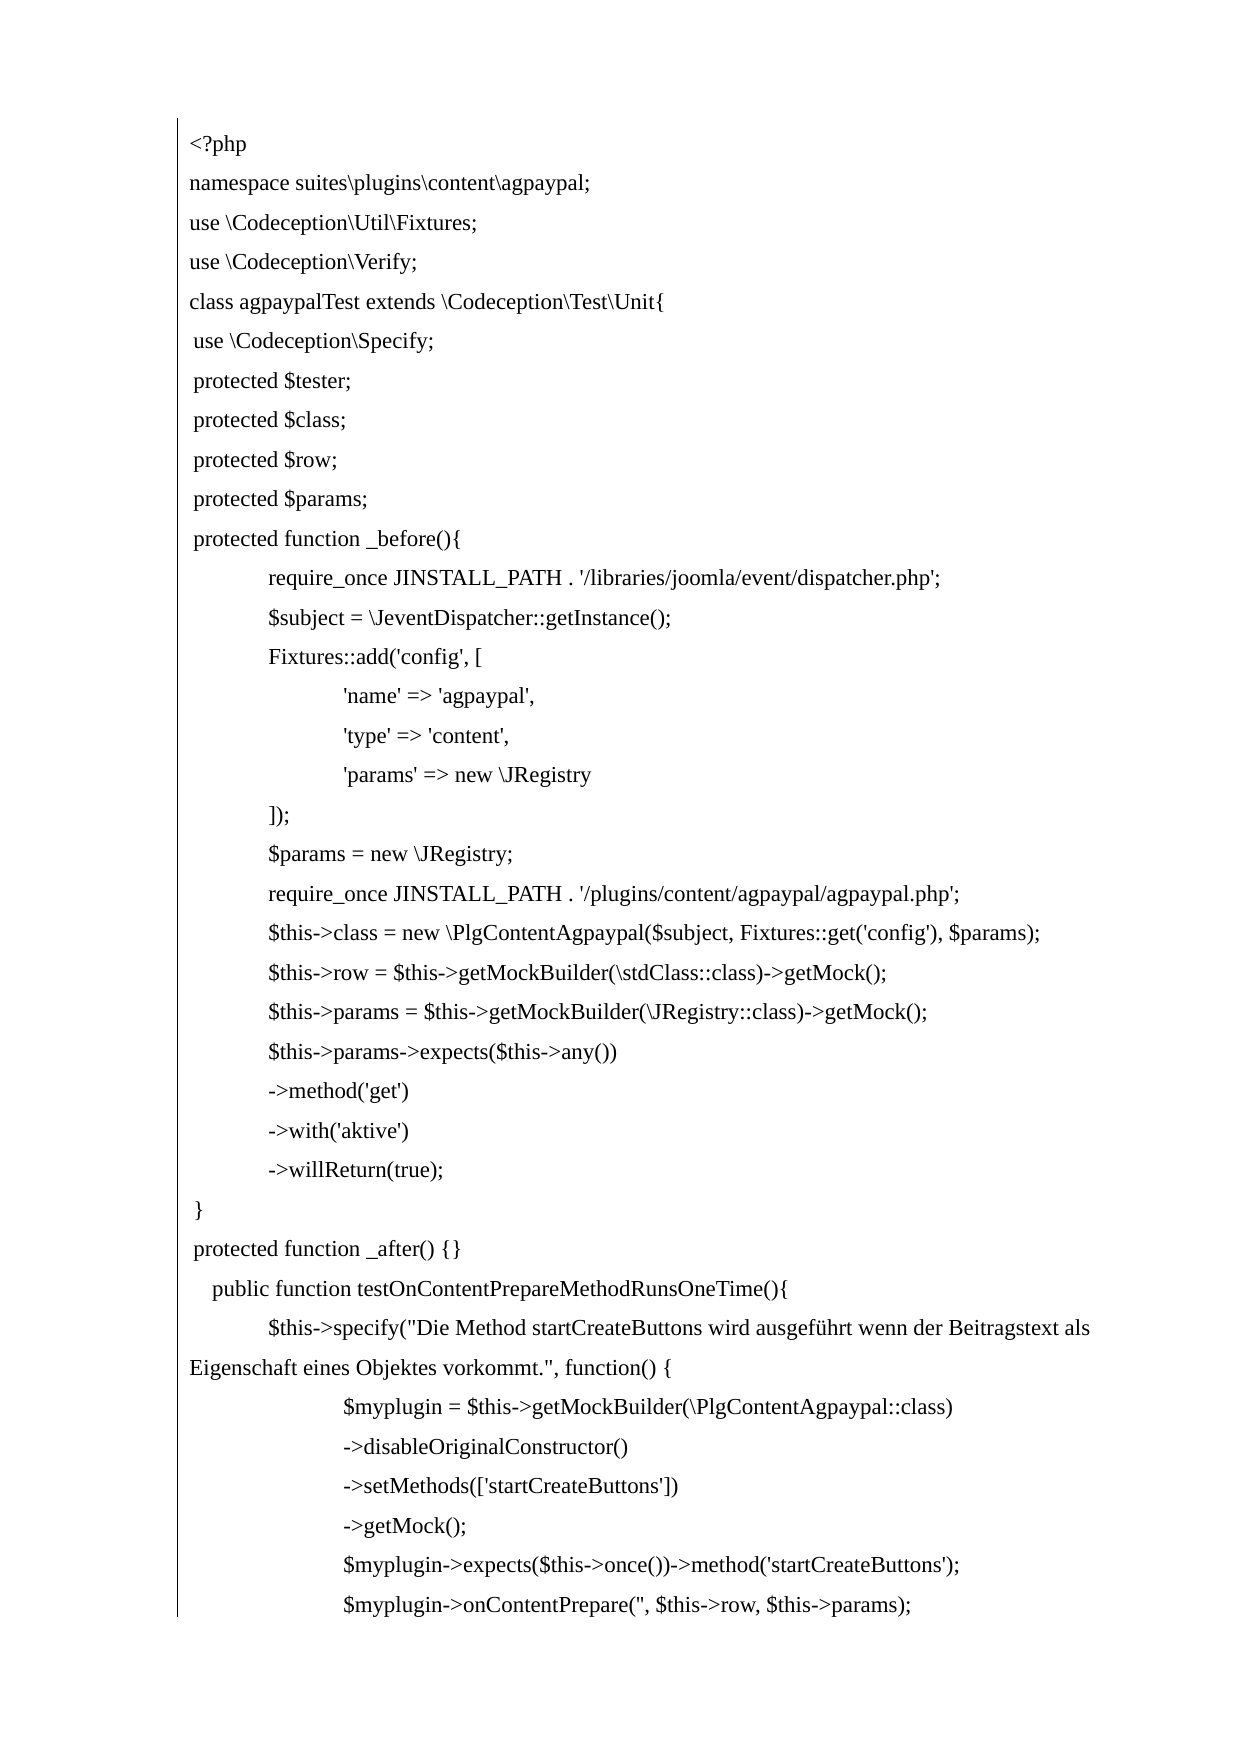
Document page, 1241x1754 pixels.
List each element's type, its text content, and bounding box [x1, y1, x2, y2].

text <?php namespace suites\plugins\content\agpaypal; use \Codeception\Util\Fixtures; use \Codeception\Verify; class agpaypalTest extends \Codeception\Test\Unit{ use \Codeception\Specify; protected $tester; protected $class; protected $row; protected $params; protected function _before(){ require_once JINSTALL_PATH . '/libraries/joomla/event/dispatcher.php'; $subject = \JeventDispatcher::getInstance(); Fixtures::add('config', [ 'name' => 'agpaypal', 'type' => 'content', 'params' => new \JRegistry ]); $params = new \JRegistry; require_once JINSTALL_PATH . '/plugins/content/agpaypal/agpaypal.php'; $this->class = new \PlgContentAgpaypal($subject, Fixtures::get('config'), $params); $this->row = $this->getMockBuilder(\stdClass::class)->getMock(); $this->params = $this->getMockBuilder(\JRegistry::class)->getMock(); $this->params->expects($this->any()) ->method('get') ->with('aktive') ->willReturn(true); } protected function _after() {} public function testOnContentPrepareMethodRunsOneTime(){ $this->specify("Die Method startCreateButtons wird ausgeführt wenn der Beitragstext als Eigenschaft eines Objektes vorkommt.", function() { $myplugin = $this->getMockBuilder(\PlgContentAgpaypal::class) ->disableOriginalConstructor() ->setMethods(['startCreateButtons']) ->getMock(); $myplugin->expects($this->once())->method('startCreateButtons'); $myplugin->onContentPrepare('', $this->row, $this->params); [178, 118, 1122, 1617]
